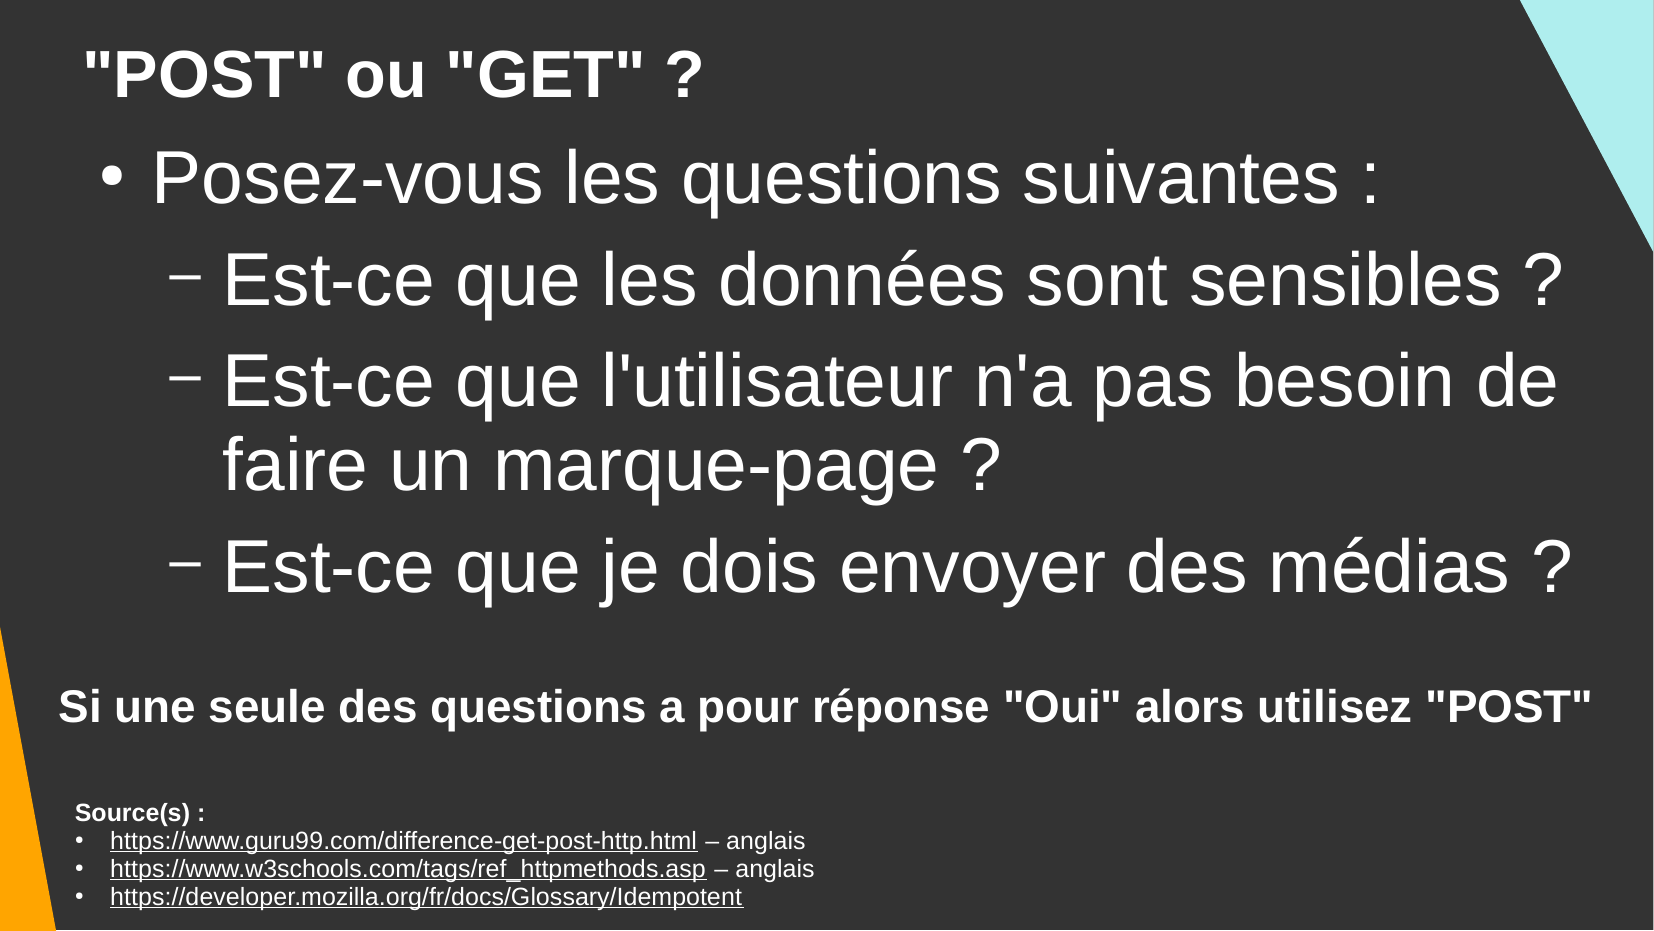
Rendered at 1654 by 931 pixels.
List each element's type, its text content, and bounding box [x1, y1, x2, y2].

text_box Source(s) : https://www.guru99.com/difference-get-post-http.html – anglais https://www.w3schools.com/tags/ref_httpmethods.asp – anglais https://developer.mozilla.org/fr/docs/Glossary/Idempotent [60, 791, 1546, 919]
title "POST" ou "GET" ? [82, 37, 1571, 114]
text_box Si une seule des questions a pour réponse "Oui" alors utilisez "POST" [29, 673, 1625, 745]
text_box [1519, 0, 1654, 254]
list Posez-vous les questions suivantes : Est-ce que les données sont sensibles ? Est-ce que l'utilisateur n'a pas besoin de faire un marque-page ? Est-ce que je dois envoyer des médias ? [80, 135, 1605, 638]
text_box [0, 626, 57, 931]
